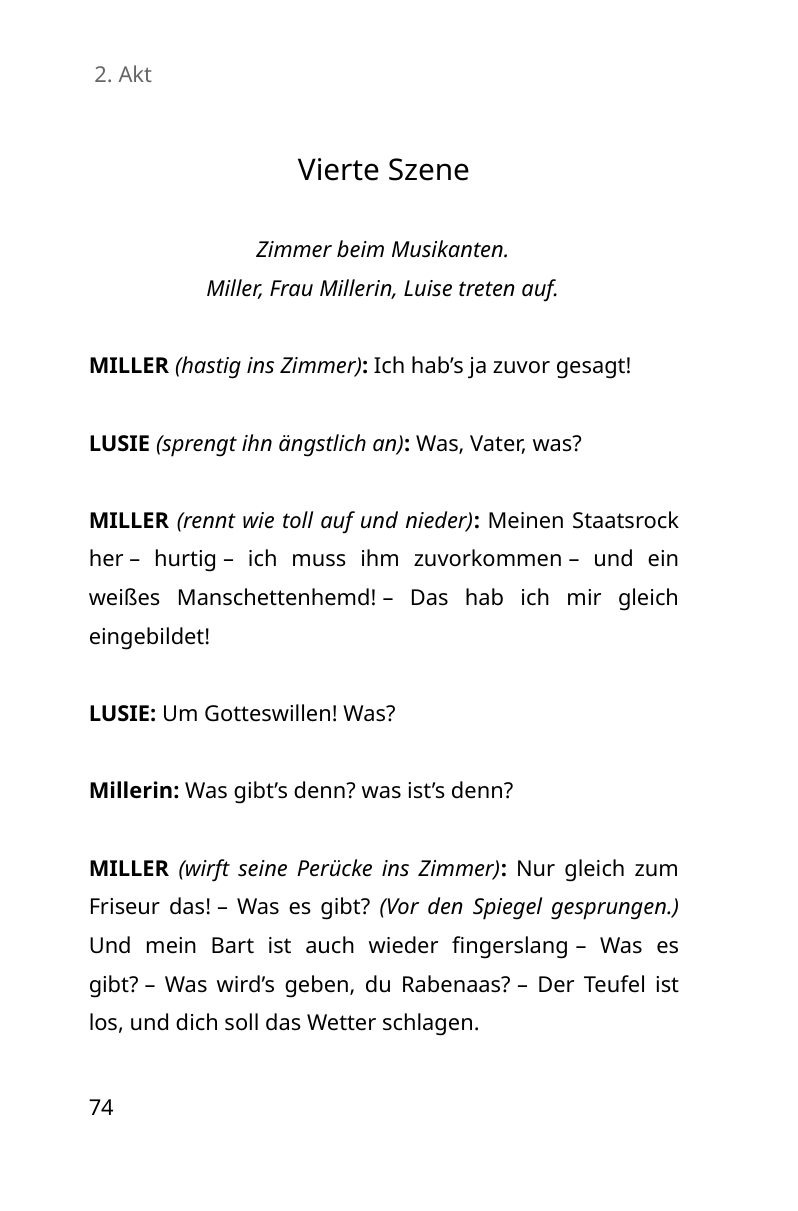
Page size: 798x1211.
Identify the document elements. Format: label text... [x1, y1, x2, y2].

text Zimmer beim Musikanten. Miller, Frau Millerin, Luise treten auf. [88, 213, 679, 303]
text MILLER (hastig ins Zimmer): Ich hab’s ja zuvor gesagt! [88, 323, 679, 380]
text LUSIE (sprengt ihn ängstlich an): Was, Vater, was? [88, 401, 679, 457]
text MILLER (rennt wie toll auf und nieder): Meinen Staatsrock her – hurtig – ich muss ihm zuvorkommen – und ein weißes Manschettenhemd! – Das hab ich mir gleich eingebildet! [88, 478, 679, 651]
subtitle Vierte Szene [88, 118, 679, 189]
text LUSIE: Um Gotteswillen! Was? [88, 671, 679, 728]
text Millerin: Was gibt’s denn? was ist’s denn? [88, 748, 679, 805]
text MILLER (wirft seine Perücke ins Zimmer): Nur gleich zum Friseur das! – Was es gibt? (Vor den Spiegel gesprungen.) Und mein Bart ist auch wieder fingerslang – Was es gibt? – Was wird’s geben, du Rabenaas? – Der Teufel ist los, und dich soll das Wetter schlagen. [88, 826, 679, 1037]
